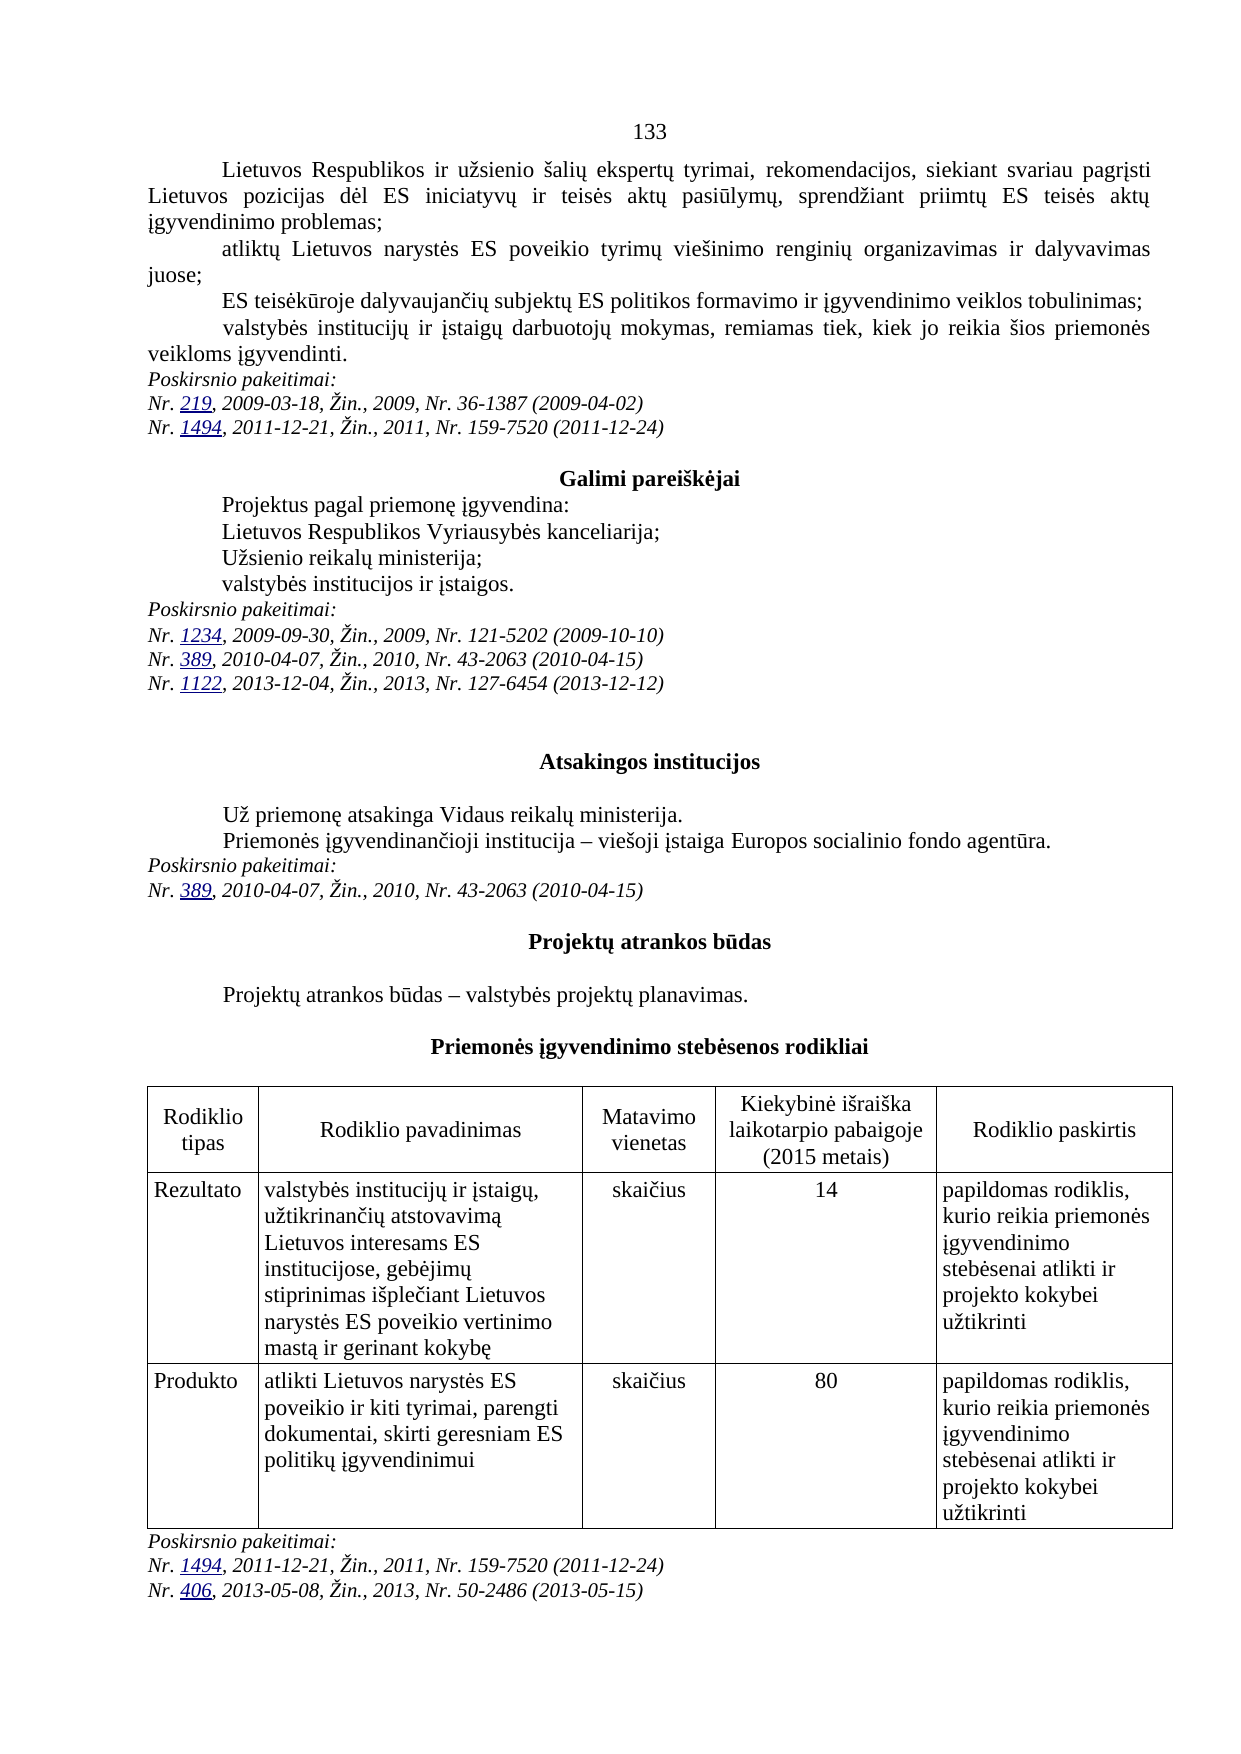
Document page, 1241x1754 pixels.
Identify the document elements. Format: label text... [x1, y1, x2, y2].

text Projektų atrankos būdas [148, 928, 1152, 954]
table_cell Rezultato [148, 1173, 258, 1363]
text Nr. 389, 2010-04-07, Žin., 2010, Nr. 43-2063 (2010-04-15) [148, 877, 1152, 902]
text Užsienio reikalų ministerija; [148, 544, 1152, 570]
text Priemonės įgyvendinančioji institucija – viešoji įstaiga Europos socialinio fondo agentūra. [148, 827, 1152, 853]
table_cell papildomas rodiklis, kurio reikia priemonės įgyvendinimo stebėsenai atlikti ir projekto kokybei užtikrinti [937, 1173, 1172, 1363]
table_header Kiekybinė išraiška laikotarpio pabaigoje (2015 metais) [716, 1087, 936, 1172]
text Projektus pagal priemonę įgyvendina: [148, 491, 1152, 518]
text Už priemonę atsakinga Vidaus reikalų ministerija. [148, 801, 1152, 827]
text Lietuvos Respublikos ir užsienio šalių ekspertų tyrimai, rekomendacijos, siekiant svariau pagrįsti Lietuvos pozicijas dėl ES iniciatyvų ir teisės aktų pasiūlymų, sprendžiant priimtų ES teisės aktų įgyvendinimo problemas; [148, 156, 1152, 235]
table_header Rodiklio paskirtis [937, 1087, 1172, 1172]
text Nr. 1494, 2011-12-21, Žin., 2011, Nr. 159-7520 (2011-12-24) [148, 414, 1152, 439]
table_header Rodiklio pavadinimas [259, 1087, 582, 1172]
text Priemonės įgyvendinimo stebėsenos rodikliai [148, 1033, 1152, 1060]
table_cell 14 [716, 1173, 936, 1363]
text Projektų atrankos būdas – valstybės projektų planavimas. [148, 981, 1152, 1007]
text Nr. 1122, 2013-12-04, Žin., 2013, Nr. 127-6454 (2013-12-12) [148, 671, 1152, 695]
text Nr. 1494, 2011-12-21, Žin., 2011, Nr. 159-7520 (2011-12-24) [148, 1553, 1152, 1577]
table_cell papildomas rodiklis, kurio reikia priemonės įgyvendinimo stebėsenai atlikti ir projekto kokybei užtikrinti [937, 1364, 1172, 1528]
text Nr. 406, 2013-05-08, Žin., 2013, Nr. 50-2486 (2013-05-15) [148, 1577, 1152, 1602]
table_cell valstybės institucijų ir įstaigų, užtikrinančių atstovavimą Lietuvos interesams ES institucijose, gebėjimų stiprinimas išplečiant Lietuvos narystės ES poveikio vertinimo mastą ir gerinant kokybę [259, 1173, 582, 1363]
table_cell 80 [716, 1364, 936, 1528]
text valstybės institucijos ir įstaigos. [148, 570, 1152, 597]
text Atsakingos institucijos [148, 748, 1152, 774]
text Nr. 389, 2010-04-07, Žin., 2010, Nr. 43-2063 (2010-04-15) [148, 647, 1152, 671]
text Poskirsnio pakeitimai: [148, 1529, 1152, 1553]
text atliktų Lietuvos narystės ES poveikio tyrimų viešinimo renginių organizavimas ir dalyvavimas juose; [148, 235, 1152, 287]
table_cell skaičius [583, 1364, 715, 1528]
text Lietuvos Respublikos Vyriausybės kanceliarija; [148, 518, 1152, 544]
text Nr. 1234, 2009-09-30, Žin., 2009, Nr. 121-5202 (2009-10-10) [148, 621, 1152, 647]
text valstybės institucijų ir įstaigų darbuotojų mokymas, remiamas tiek, kiek jo reikia šios priemonės veikloms įgyvendinti. [148, 314, 1152, 366]
text Galimi pareiškėjai [148, 465, 1152, 491]
table_header Matavimo vienetas [583, 1087, 715, 1172]
table_cell Produkto [148, 1364, 258, 1528]
table_header Rodiklio tipas [148, 1087, 258, 1172]
table_cell atlikti Lietuvos narystės ES poveikio ir kiti tyrimai, parengti dokumentai, skirti geresniam ES politikų įgyvendinimui [259, 1364, 582, 1528]
text ES teisėkūroje dalyvaujančių subjektų ES politikos formavimo ir įgyvendinimo veiklos tobulinimas; [148, 287, 1152, 314]
text Poskirsnio pakeitimai: [148, 597, 1152, 621]
table_cell skaičius [583, 1173, 715, 1363]
text Poskirsnio pakeitimai: [148, 366, 1152, 391]
text Poskirsnio pakeitimai: [148, 853, 1152, 877]
text Nr. 219, 2009-03-18, Žin., 2009, Nr. 36-1387 (2009-04-02) [148, 391, 1152, 414]
